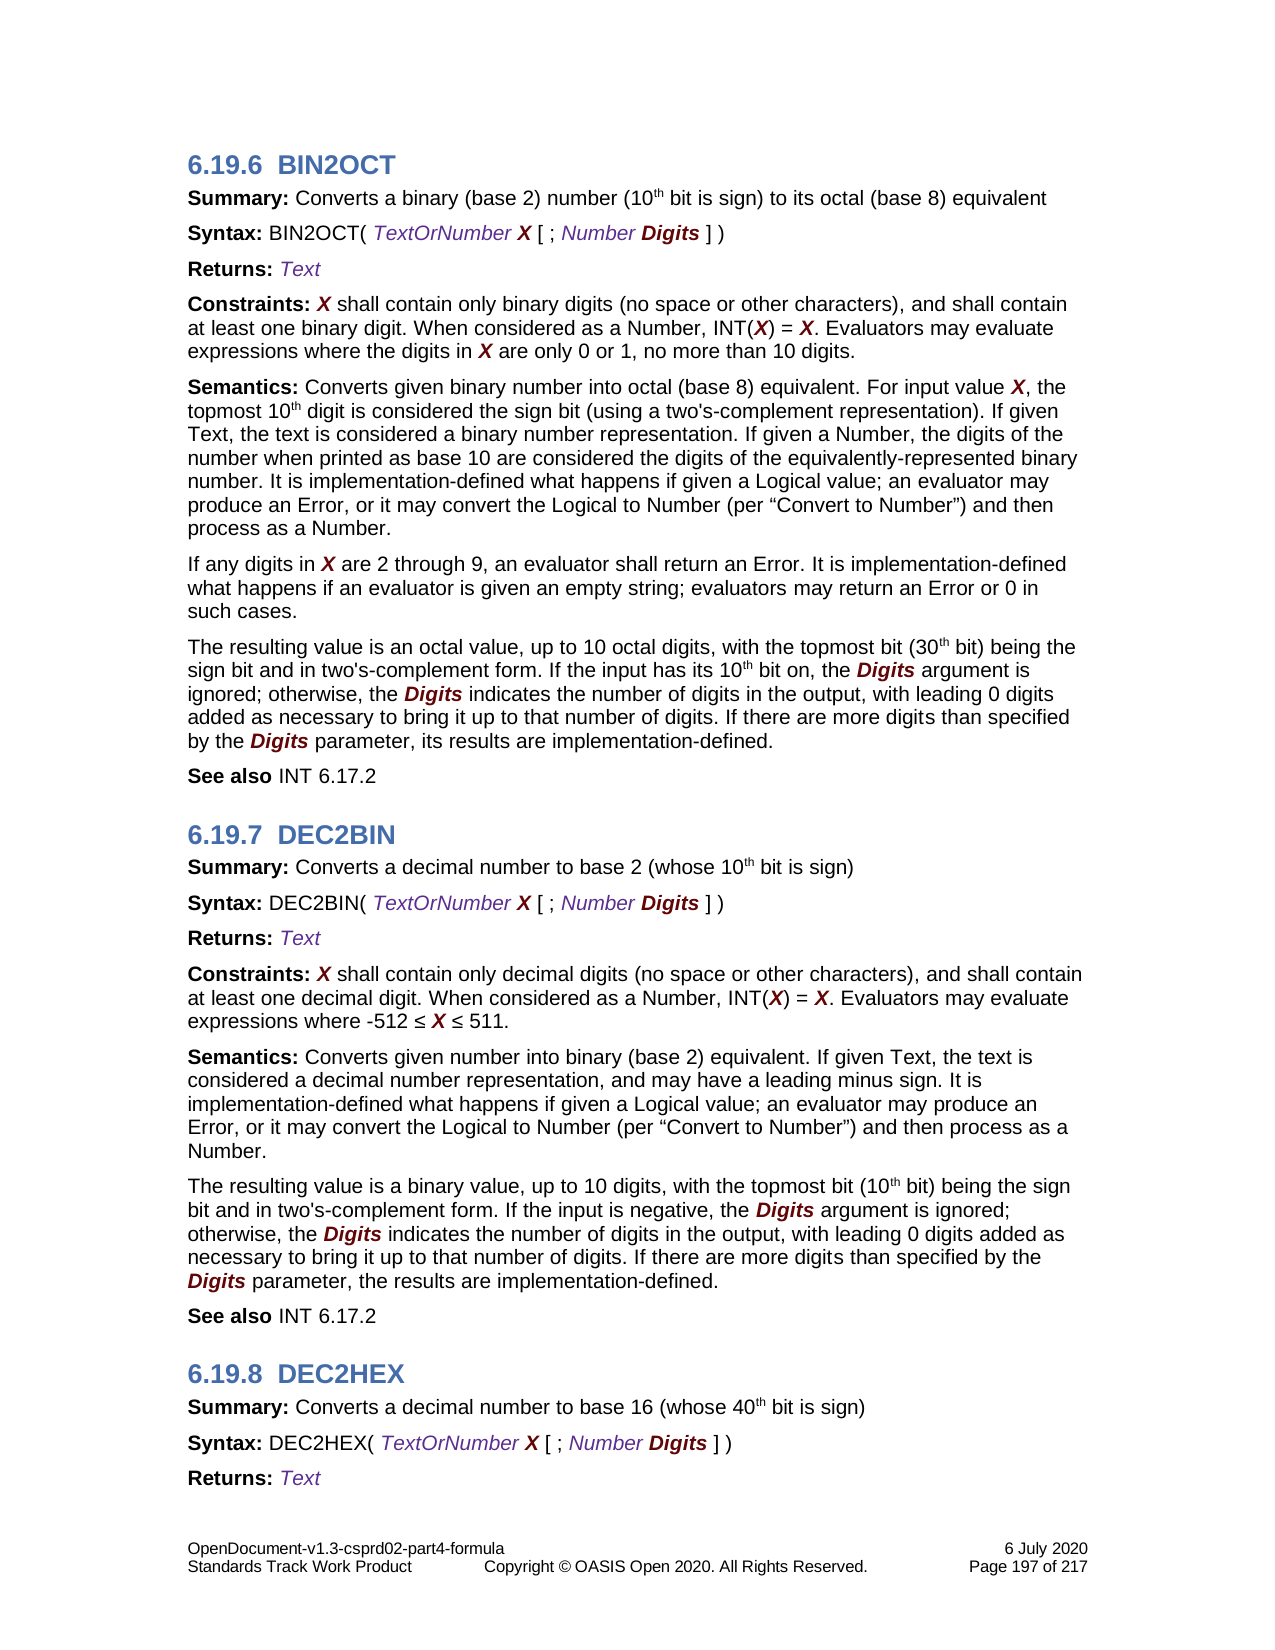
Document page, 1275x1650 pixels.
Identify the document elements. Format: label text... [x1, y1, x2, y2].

text Semantics: Converts given number into binary (base 2) equivalent. If given Text, the text is considered a decimal number representation, and may have a leading minus sign. It is implementation-defined what happens if given a Logical value; an evaluator may produce an Error, or it may convert the Logical to Number (per “Convert to Number”) and then process as a Number. [187, 1045, 1088, 1163]
text Summary: Converts a decimal number to base 16 (whose 40th bit is sign) [187, 1395, 1088, 1419]
text If any digits in X are 2 through 9, an evaluator shall return an Error. It is implementation-defined what happens if an evaluator is given an empty string; evaluators may return an Error or 0 in such cases. [187, 552, 1088, 623]
text Constraints: X shall contain only decimal digits (no space or other characters), and shall contain at least one decimal digit. When considered as a Number, INT(X) = X. Evaluators may evaluate expressions where -512 ≤ X ≤ 511. [187, 962, 1088, 1033]
subtitle BIN2OCT [187, 150, 1088, 180]
text Syntax: BIN2OCT( TextOrNumber X [ ; Number Digits ] ) [187, 222, 1088, 245]
text The resulting value is a binary value, up to 10 digits, with the topmost bit (10th bit) being the sign bit and in two's-complement form. If the input is negative, the Digits argument is ignored; otherwise, the Digits indicates the number of digits in the output, with leading 0 digits added as necessary to bring it up to that number of digits. If there are more digits than specified by the Digits parameter, the results are implementation-defined. [187, 1175, 1088, 1293]
text Returns: Text [187, 927, 1088, 950]
text Constraints: X shall contain only binary digits (no space or other characters), and shall contain at least one binary digit. When considered as a Number, INT(X) = X. Evaluators may evaluate expressions where the digits in X are only 0 or 1, no more than 10 digits. [187, 293, 1088, 363]
text Summary: Converts a binary (base 2) number (10th bit is sign) to its octal (base 8) equivalent [187, 186, 1088, 209]
text Syntax: DEC2HEX( TextOrNumber X [ ; Number Digits ] ) [187, 1431, 1088, 1454]
text The resulting value is an octal value, up to 10 octal digits, with the topmost bit (30th bit) being the sign bit and in two's-complement form. If the input has its 10th bit on, the Digits argument is ignored; otherwise, the Digits indicates the number of digits in the output, with leading 0 digits added as necessary to bring it up to that number of digits. If there are more digits than specified by the Digits parameter, its results are implementation-defined. [187, 635, 1088, 753]
text See also INT 6.17.2 [187, 1305, 1088, 1328]
text Syntax: DEC2BIN( TextOrNumber X [ ; Number Digits ] ) [187, 891, 1088, 915]
text Returns: Text [187, 1467, 1088, 1490]
text See also INT 6.17.2 [187, 765, 1088, 788]
subtitle DEC2BIN [187, 819, 1088, 849]
text Summary: Converts a decimal number to base 2 (whose 10th bit is sign) [187, 856, 1088, 879]
subtitle DEC2HEX [187, 1359, 1088, 1389]
text Returns: Text [187, 257, 1088, 281]
text Semantics: Converts given binary number into octal (base 8) equivalent. For input value X, the topmost 10th digit is considered the sign bit (using a two's-complement representation). If given Text, the text is considered a binary number representation. If given a Number, the digits of the number when printed as base 10 are considered the digits of the equivalently-represented binary number. It is implementation-defined what happens if given a Logical value; an evaluator may produce an Error, or it may convert the Logical to Number (per “Convert to Number”) and then process as a Number. [187, 376, 1088, 540]
